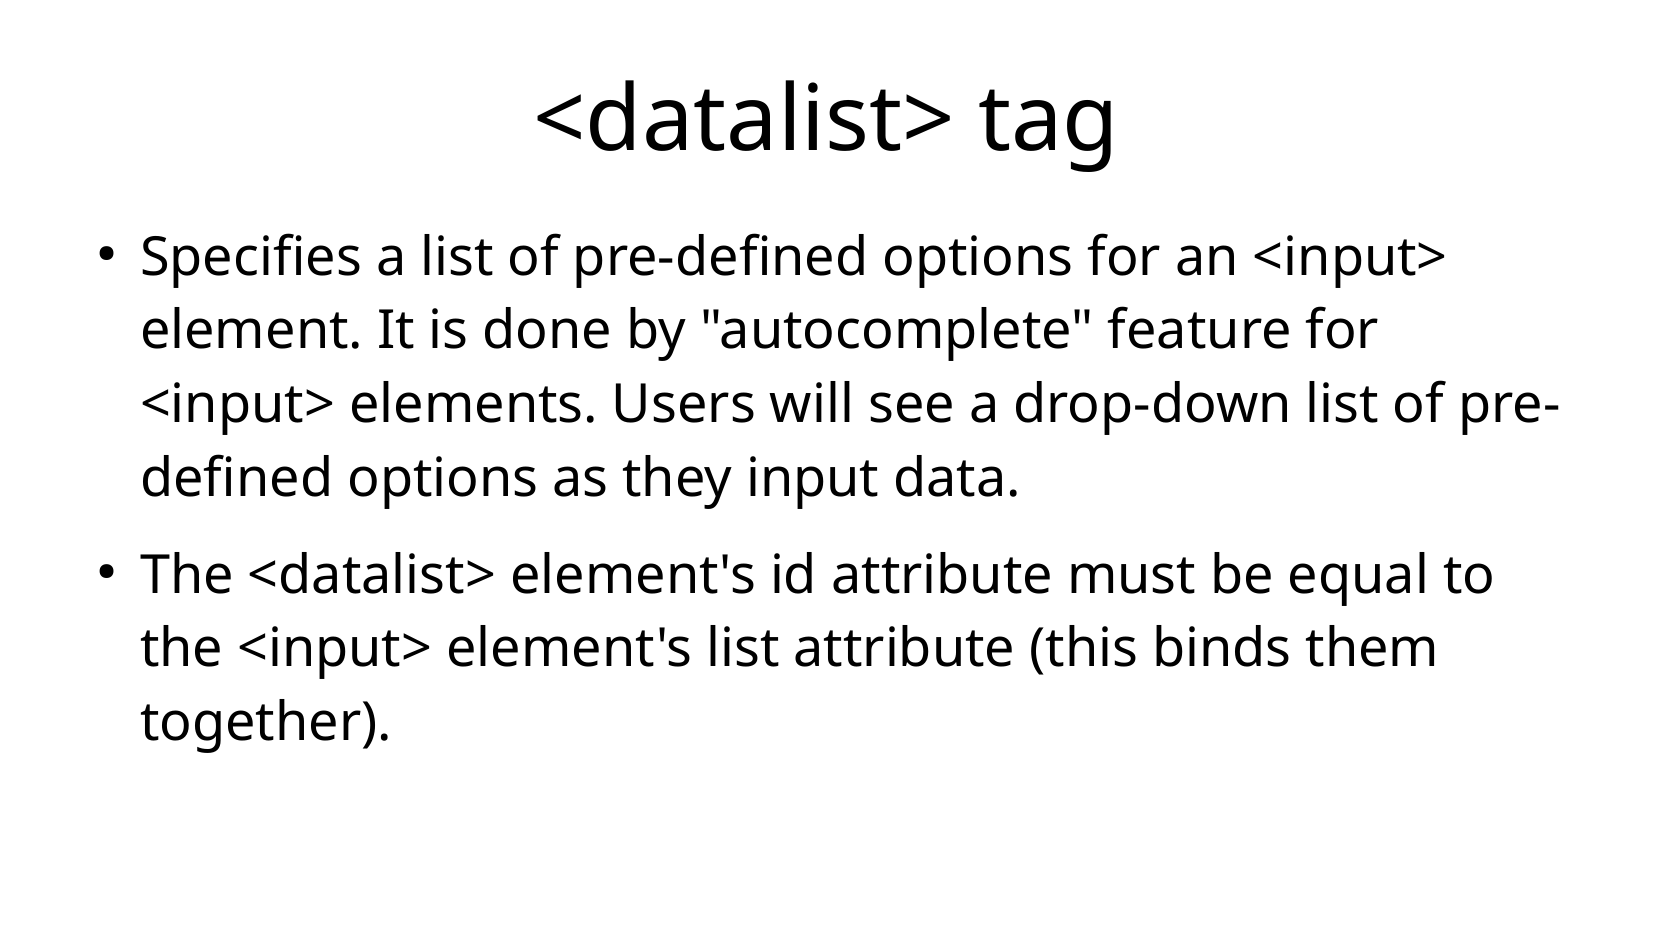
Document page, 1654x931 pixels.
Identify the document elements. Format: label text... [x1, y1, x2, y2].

list Specifies a list of pre-defined options for an <input> element. It is done by "autocomplete" feature for <input> elements. Users will see a drop-down list of pre-defined options as they input data. The <datalist> element's id attribute must be equal to the <input> element's list attribute (this binds them together). [82, 217, 1571, 758]
title <datalist> tag [82, 37, 1571, 193]
